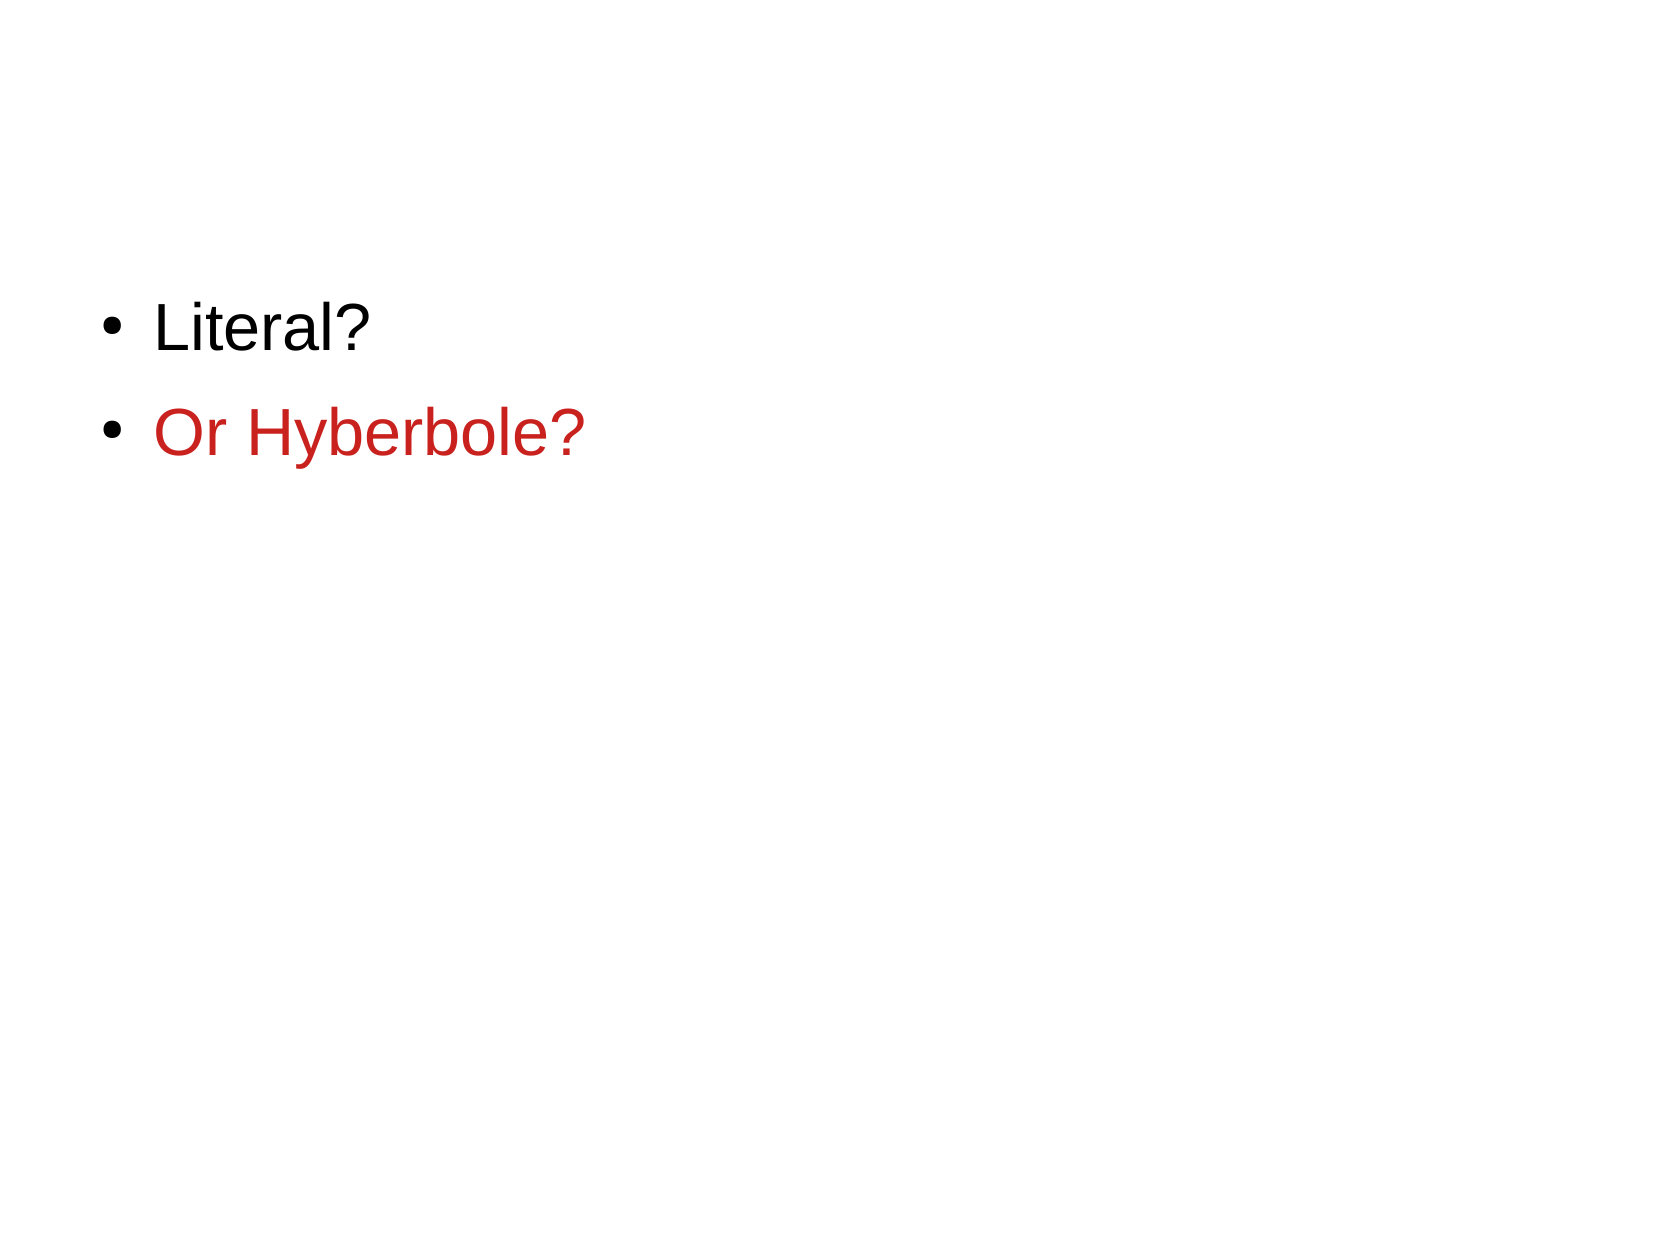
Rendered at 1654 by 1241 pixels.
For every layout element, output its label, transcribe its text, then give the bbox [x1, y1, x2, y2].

list Literal? Or Hyberbole? [82, 290, 1571, 1010]
